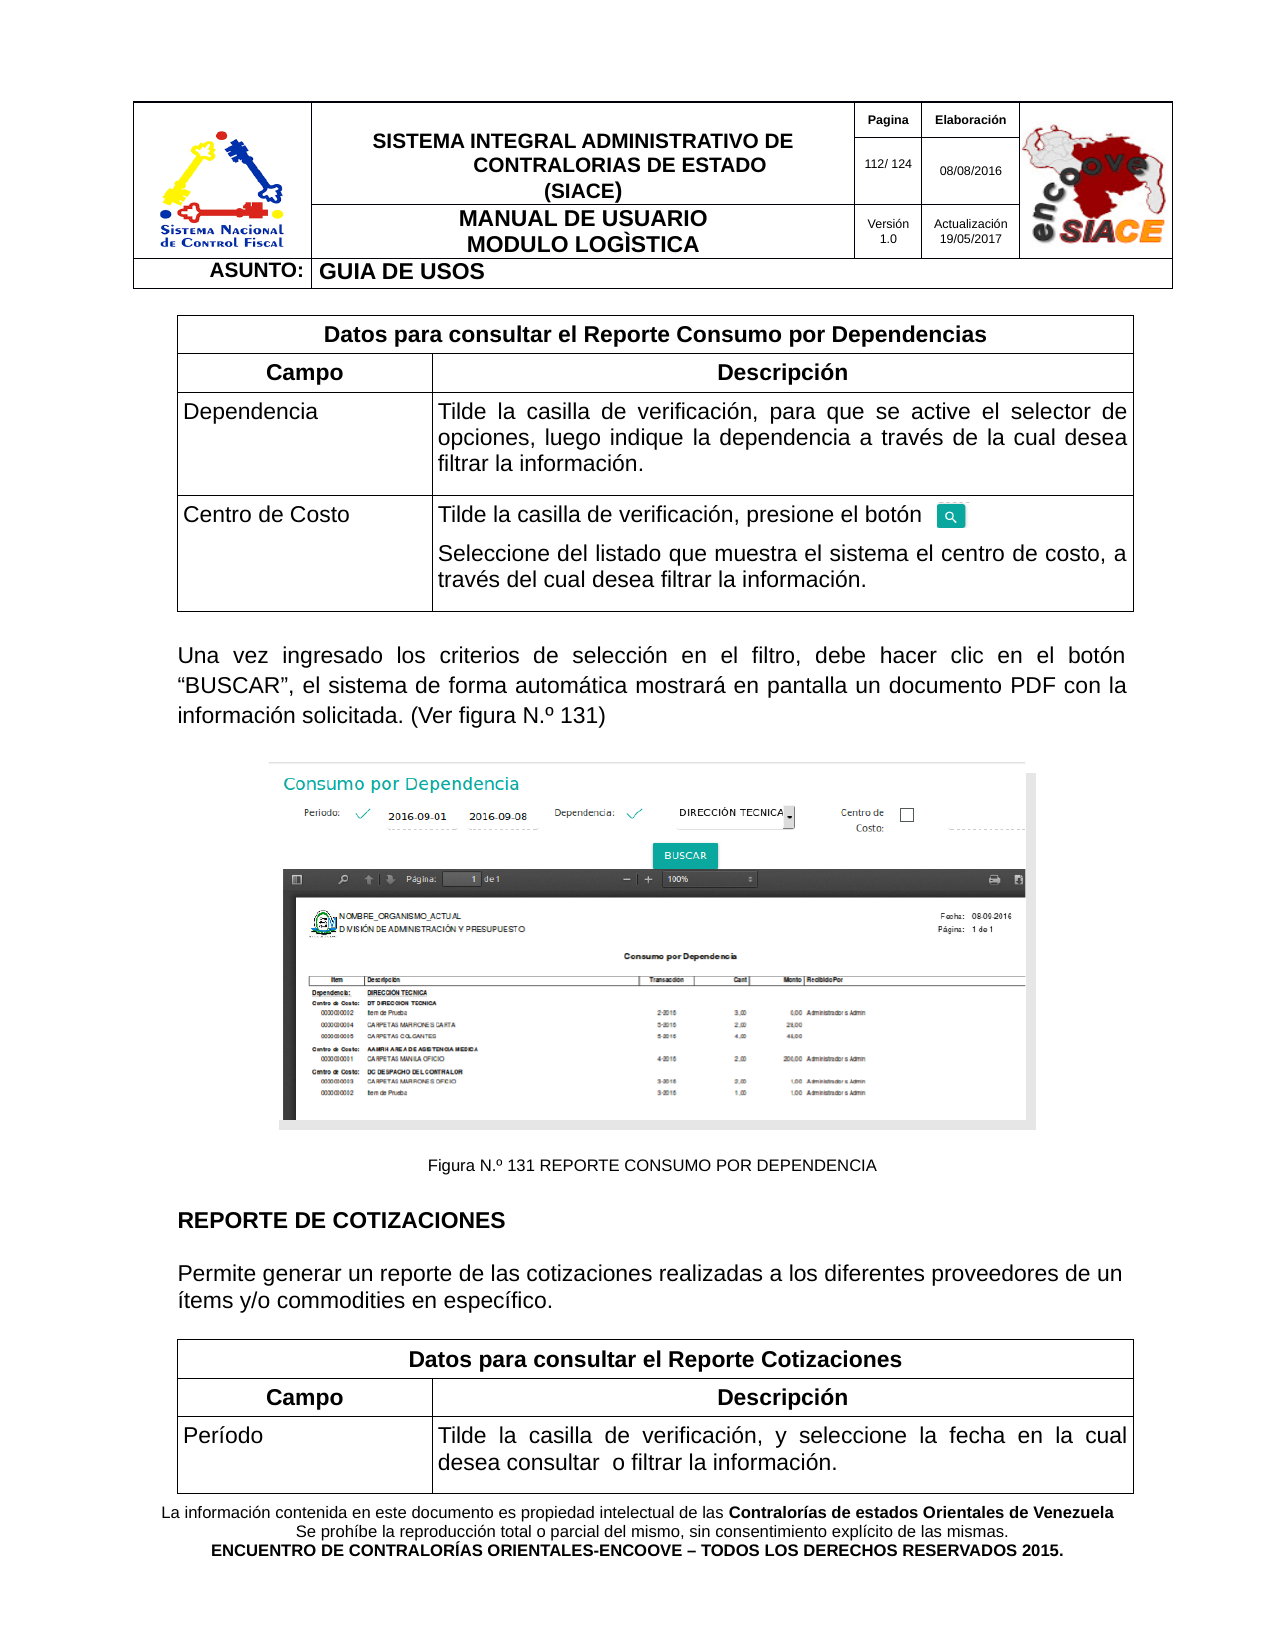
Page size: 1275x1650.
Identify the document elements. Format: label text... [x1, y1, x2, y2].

subtitle REPORTE DE COTIZACIONES [177, 1207, 1127, 1234]
table_header Datos para consultar el Reporte Consumo por Dependencias [178, 316, 1133, 353]
table_cell Campo [178, 1379, 432, 1416]
text Una vez ingresado los criterios de selección en el filtro, debe hacer clic en el botón “BUSCAR”, el sistema de forma automática mostrará en pantalla un documento PDF con la información solicitada. (Ver figura N.º 131) [177, 642, 1127, 728]
text Figura N.º 131 REPORTE CONSUMO POR DEPENDENCIA [177, 1155, 1127, 1174]
table_cell Centro de Costo [178, 496, 432, 611]
picture [937, 502, 955, 528]
table_header Datos para consultar el Reporte Cotizaciones [178, 1340, 1133, 1378]
picture [1021, 121, 1167, 248]
picture [150, 127, 296, 254]
text Permite generar un reporte de las cotizaciones realizadas a los diferentes proveedores de un ítems y/o commodities en específico. [177, 1260, 1127, 1313]
table_cell Tilde la casilla de verificación, presione el botón Seleccione del listado que muestra el sistema el centro de costo, a través del cual desea filtrar la información. [433, 496, 1133, 611]
table_cell Tilde la casilla de verificación, y seleccione la fecha en la cual desea consultar o filtrar la información. [433, 1417, 1133, 1493]
table_cell Tilde la casilla de verificación, para que se active el selector de opciones, luego indique la dependencia a través de la cual desea filtrar la información. [433, 393, 1133, 495]
table_cell Descripción [433, 354, 1133, 391]
table_cell Dependencia [178, 393, 432, 495]
table_cell Descripción [433, 1379, 1133, 1416]
table_cell Período [178, 1417, 432, 1493]
picture [268, 762, 1026, 1120]
table_cell Campo [178, 354, 432, 391]
